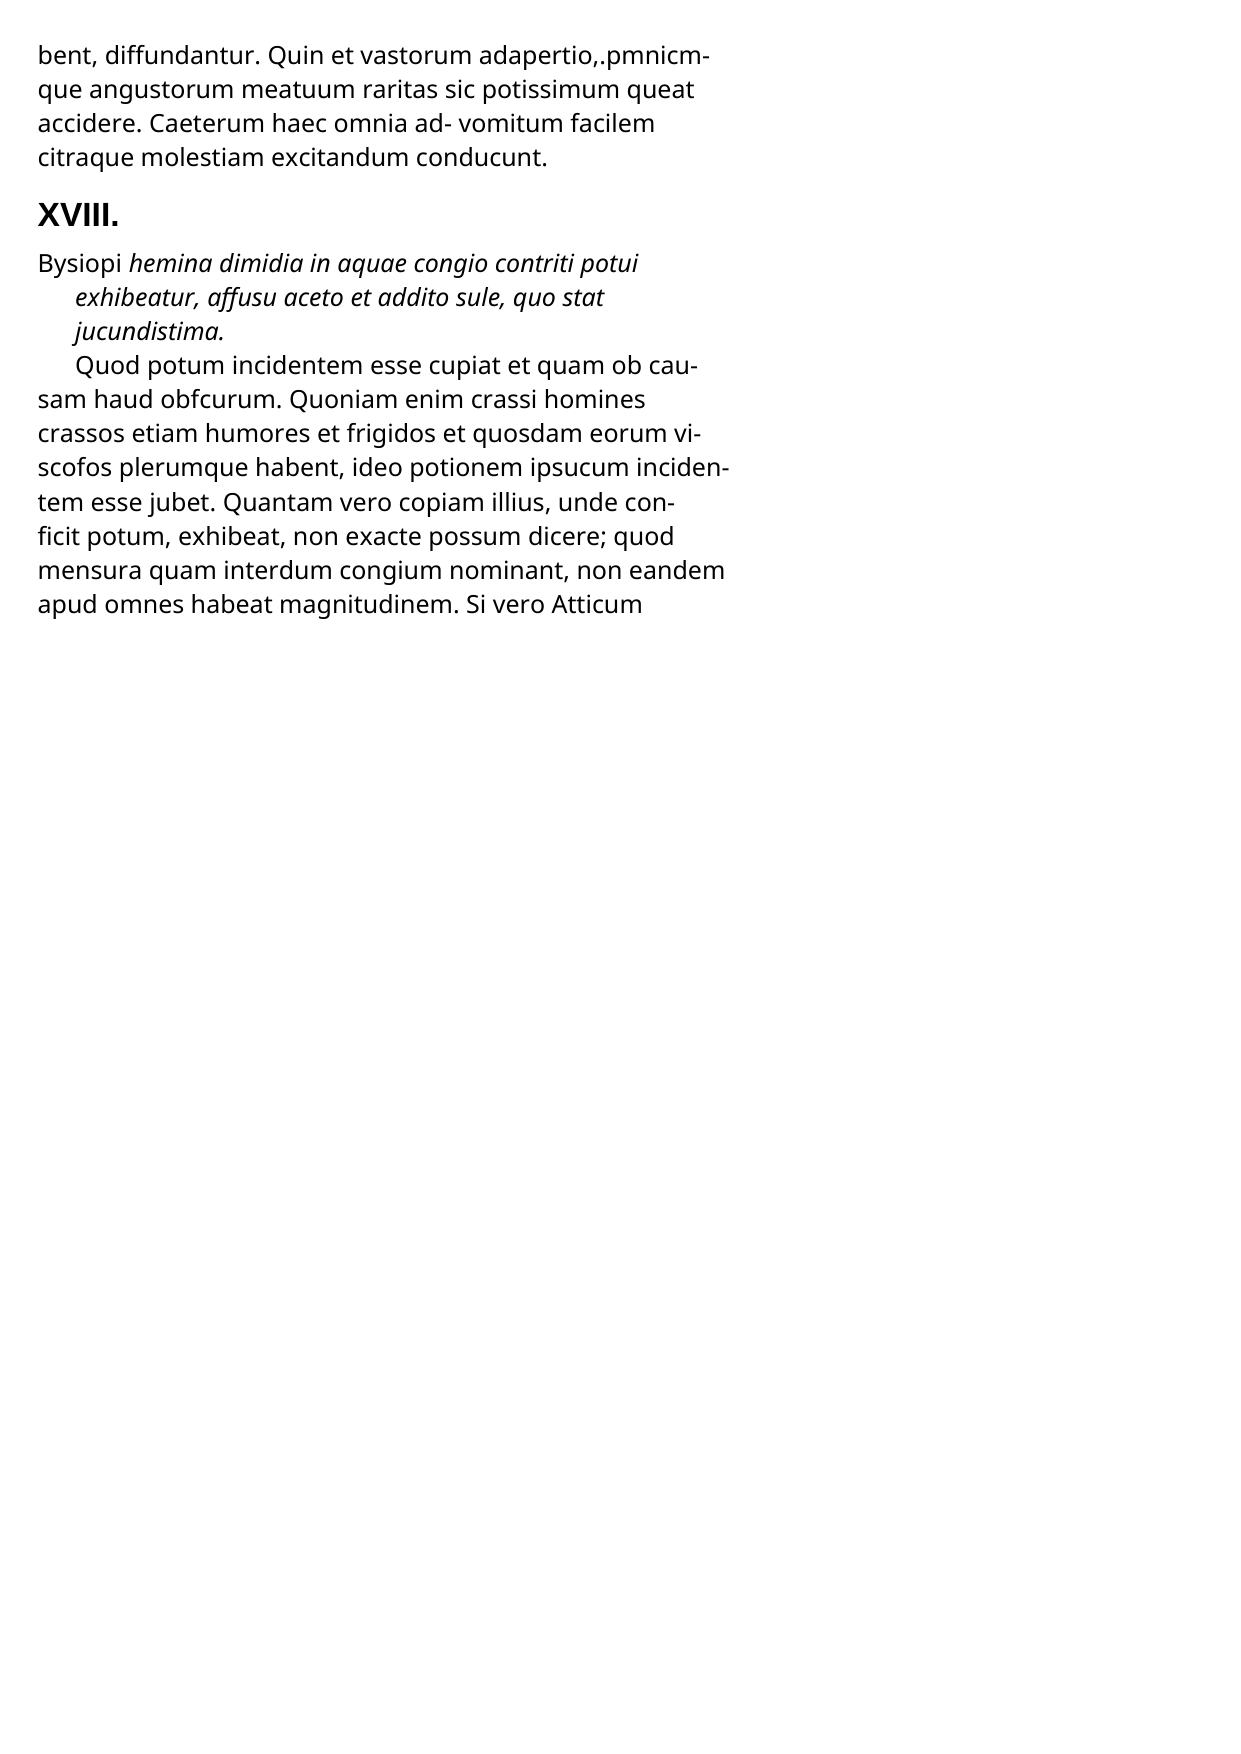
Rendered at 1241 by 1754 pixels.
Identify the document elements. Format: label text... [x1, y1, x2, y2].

text bent, diffundantur. Quin et vastorum adapertio,.pmnicm- que angustorum meatuum raritas sic potissimum queat accidere. Caeterum haec omnia ad- vomitum facilem citraque molestiam excitandum conducunt. [37, 37, 1203, 174]
text Quod potum incidentem esse cupiat et quam ob cau- sam haud obfcurum. Quoniam enim crassi homines crassos etiam humores et frigidos et quosdam eorum vi- scofos plerumque habent, ideo potionem ipsucum inciden- tem esse jubet. Quantam vero copiam illius, unde con- ficit potum, exhibeat, non exacte possum dicere; quod mensura quam interdum congium nominant, non eandem apud omnes habeat magnitudinem. Si vero Atticum [37, 348, 1203, 620]
text Bysiopi hemina dimidia in aquae congio contriti potui exhibeatur, affusu aceto et addito sule, quo stat jucundistima. [37, 246, 1203, 348]
subtitle XVIII. [37, 194, 1203, 233]
